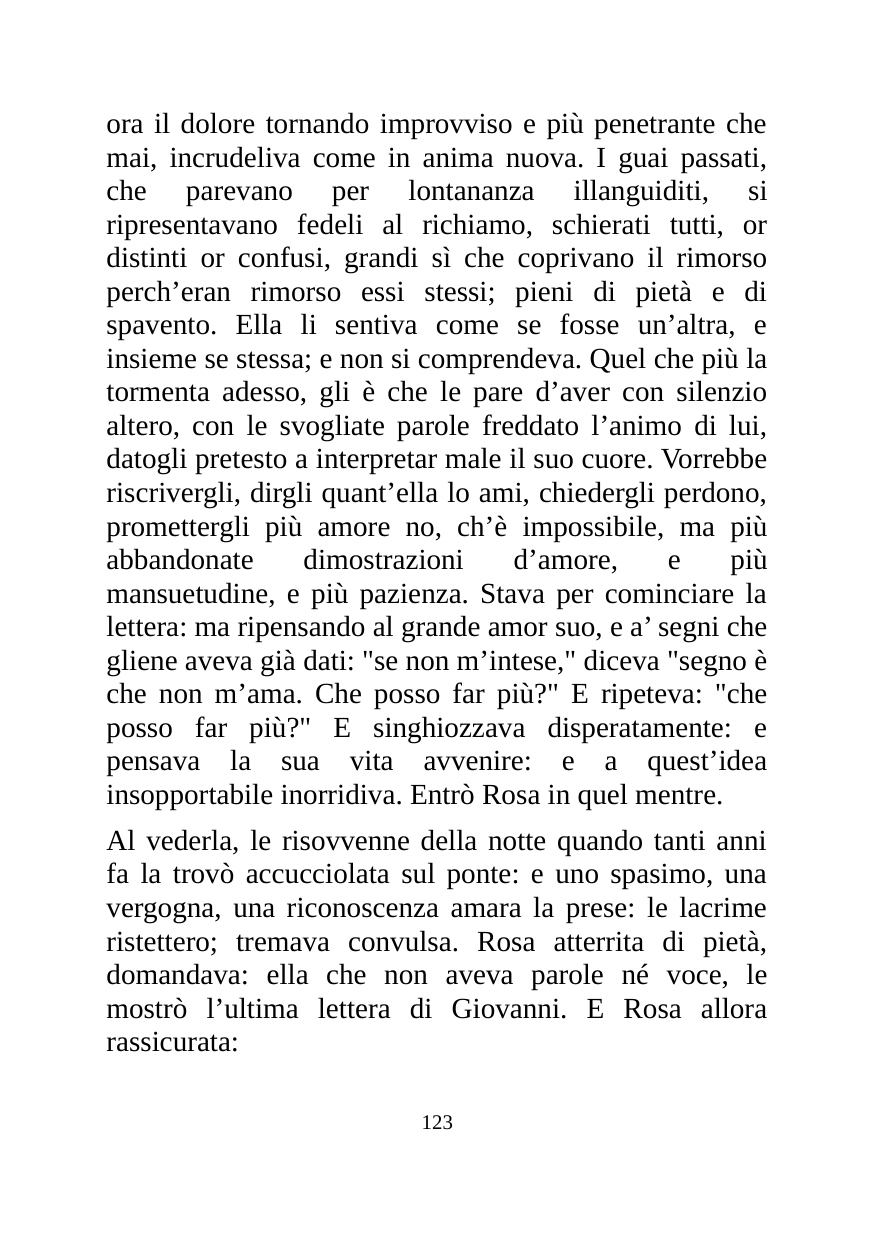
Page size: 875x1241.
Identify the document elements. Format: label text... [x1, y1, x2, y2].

text Al vederla, le risovvenne della notte quando tanti anni fa la trovò accucciolata sul ponte: e uno spasimo, una vergogna, una riconoscenza amara la prese: le lacrime ristettero; tremava convulsa. Rosa atterrita di pietà, domandava: ella che non aveva parole né voce, le mostrò l’ultima lettera di Giovanni. E Rosa allora rassicurata: [106, 823, 768, 1058]
text ora il dolore tornando improvviso e più penetrante che mai, incrudeliva come in anima nuova. I guai passati, che parevano per lontananza illanguiditi, si ripresentavano fedeli al richiamo, schierati tutti, or distinti or confusi, grandi sì che coprivano il rimorso perch’eran rimorso essi stessi; pieni di pietà e di spavento. Ella li sentiva come se fosse un’altra, e insieme se stessa; e non si comprendeva. Quel che più la tormenta adesso, gli è che le pare d’aver con silenzio altero, con le svogliate parole freddato l’animo di lui, datogli pretesto a interpretar male il suo cuore. Vorrebbe riscrivergli, dirgli quant’ella lo ami, chiedergli perdono, promettergli più amore no, ch’è impossibile, ma più abbandonate dimostrazioni d’amore, e più mansuetudine, e più pazienza. Stava per cominciare la lettera: ma ripensando al grande amor suo, e a’ segni che gliene aveva già dati: "se non m’intese," diceva "segno è che non m’ama. Che posso far più?" E ripeteva: "che posso far più?" E singhiozzava disperatamente: e pensava la sua vita avvenire: e a quest’idea insopportabile inorridiva. Entrò Rosa in quel mentre. [106, 106, 768, 811]
